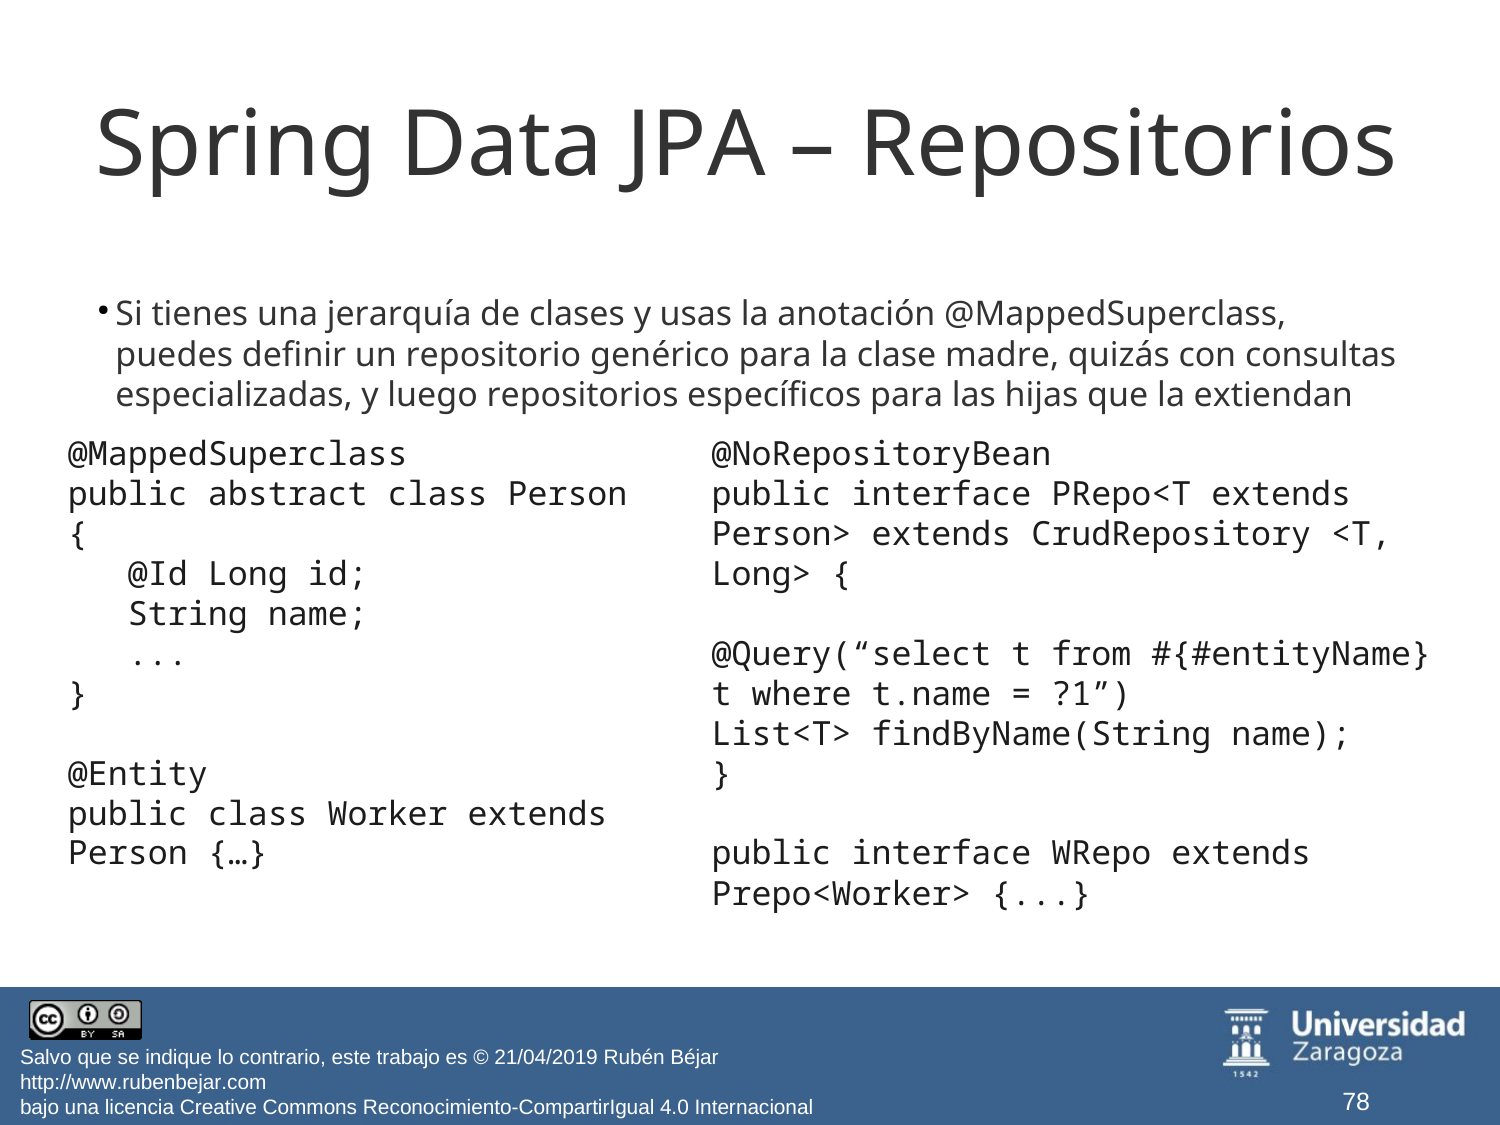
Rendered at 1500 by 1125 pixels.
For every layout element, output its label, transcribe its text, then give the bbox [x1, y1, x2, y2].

list Si tienes una jerarquía de clases y usas la anotación @MappedSuperclass, puedes definir un repositorio genérico para la clase madre, quizás con consultas especializadas, y luego repositorios específicos para las hijas que la extiendan [82, 283, 1418, 449]
text_box @NoRepositoryBean public interface PRepo<T extends Person> extends CrudRepository <T, Long> { @Query(“select t from #{#entityName} t where t.name = ?1”) List<T> findByName(String name); } public interface WRepo extends Prepo<Worker> {...} [696, 425, 1471, 945]
picture [0, 987, 1500, 1125]
text_box @MappedSuperclass public abstract class Person { @Id Long id; String name; ... } @Entity public class Worker extends Person {…} [53, 425, 668, 979]
title Spring Data JPA – Repositorios [74, 20, 1420, 257]
